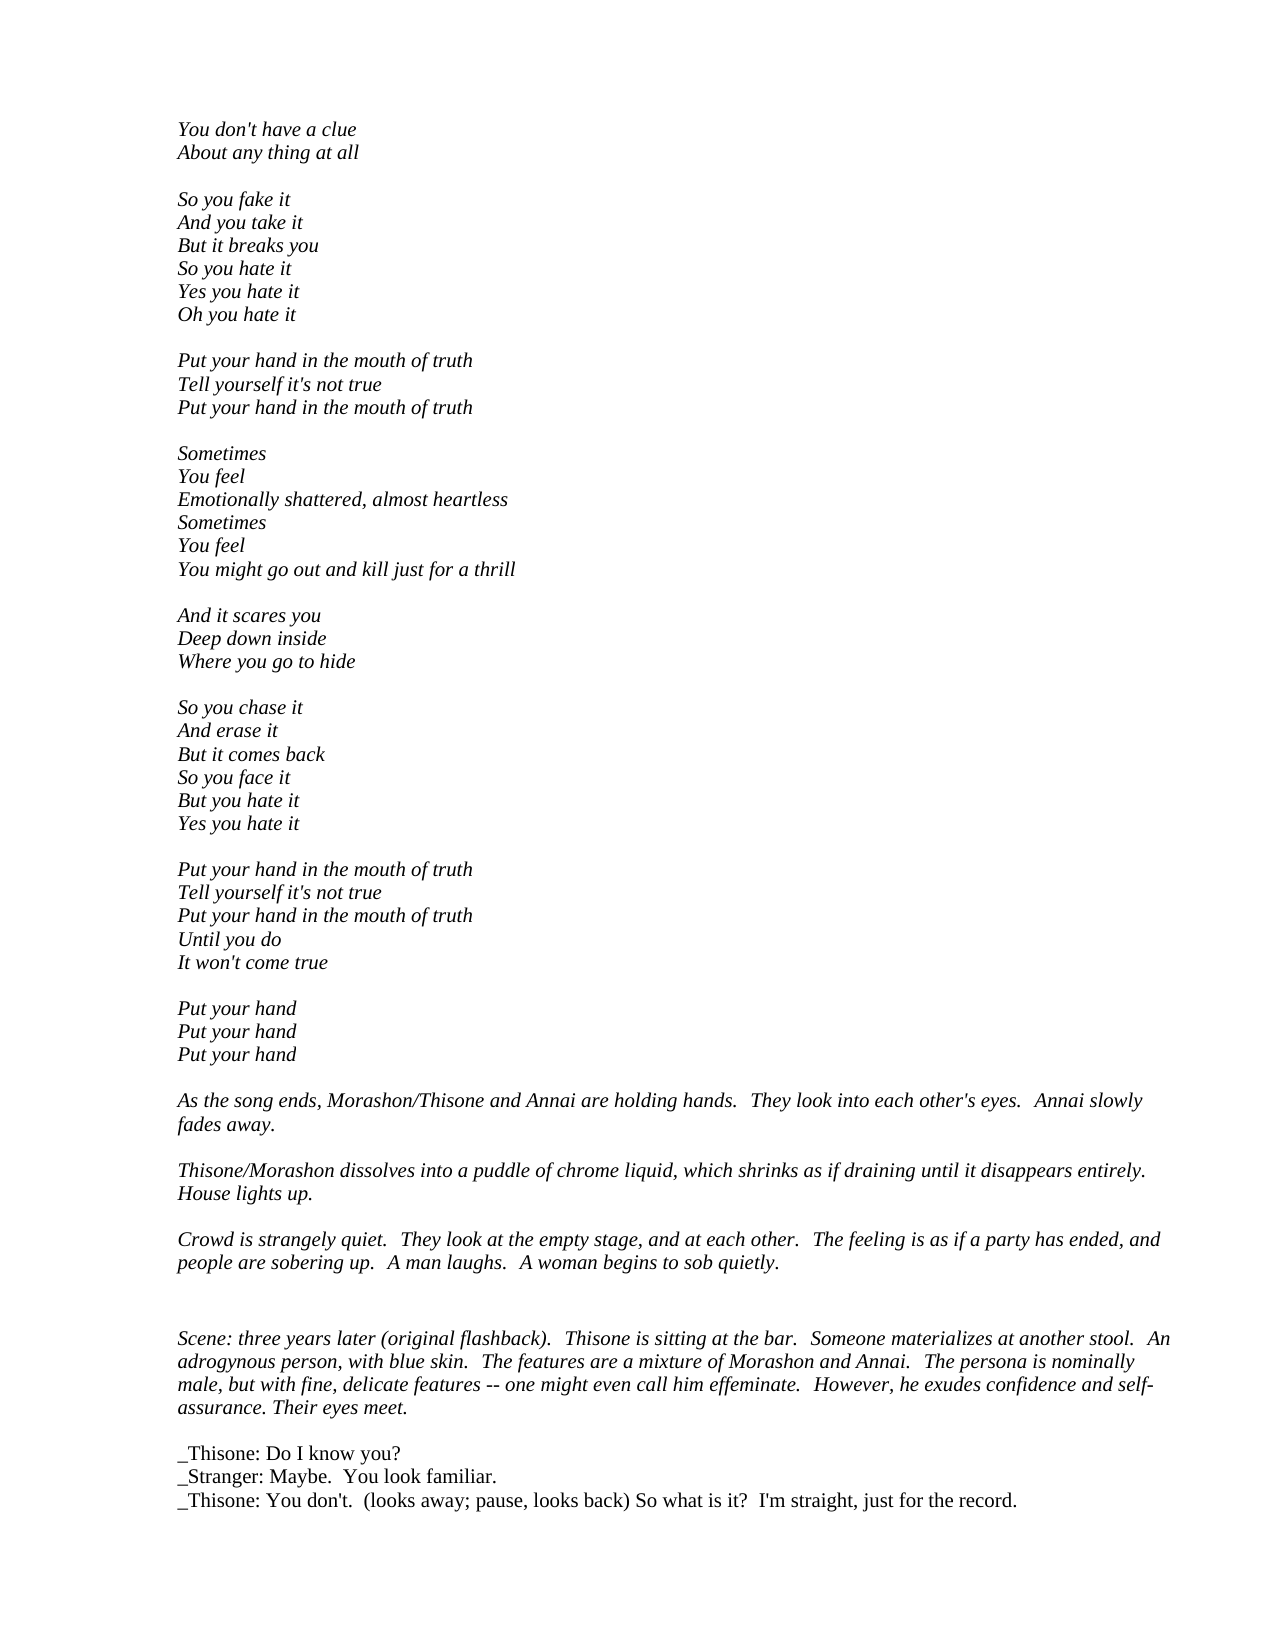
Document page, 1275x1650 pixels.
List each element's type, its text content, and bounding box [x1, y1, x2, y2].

text Scene: three years later (original flashback). Thisone is sitting at the bar. Someone materializes at another stool. An adrogynous person, with blue skin. The features are a mixture of Morashon and Annai. The persona is nominally male, but with fine, delicate features -- one might even call him effeminate. However, he exudes confidence and self-assurance. Their eyes meet. _Thisone: Do I know you? _Stranger: Maybe. You look familiar. _Thisone: You don't. (looks away; pause, looks back) So what is it? I'm straight, just for the record. [177, 1327, 1186, 1512]
text You don't have a clue About any thing at all So you fake it And you take it But it breaks you So you hate it Yes you hate it Oh you hate it Put your hand in the mouth of truth Tell yourself it's not true Put your hand in the mouth of truth Sometimes You feel Emotionally shattered, almost heartless Sometimes You feel You might go out and kill just for a thrill And it scares you Deep down inside Where you go to hide So you chase it And erase it But it comes back So you face it But you hate it Yes you hate it Put your hand in the mouth of truth Tell yourself it's not true Put your hand in the mouth of truth Until you do It won't come true Put your hand Put your hand Put your hand [177, 118, 1186, 1066]
text As the song ends, Morashon/Thisone and Annai are holding hands. They look into each other's eyes. Annai slowly fades away. Thisone/Morashon dissolves into a puddle of chrome liquid, which shrinks as if draining until it disappears entirely. House lights up. Crowd is strangely quiet. They look at the empty stage, and at each other. The feeling is as if a party has ended, and people are sobering up. A man laughs. A woman begins to sob quietly. [177, 1066, 1186, 1274]
